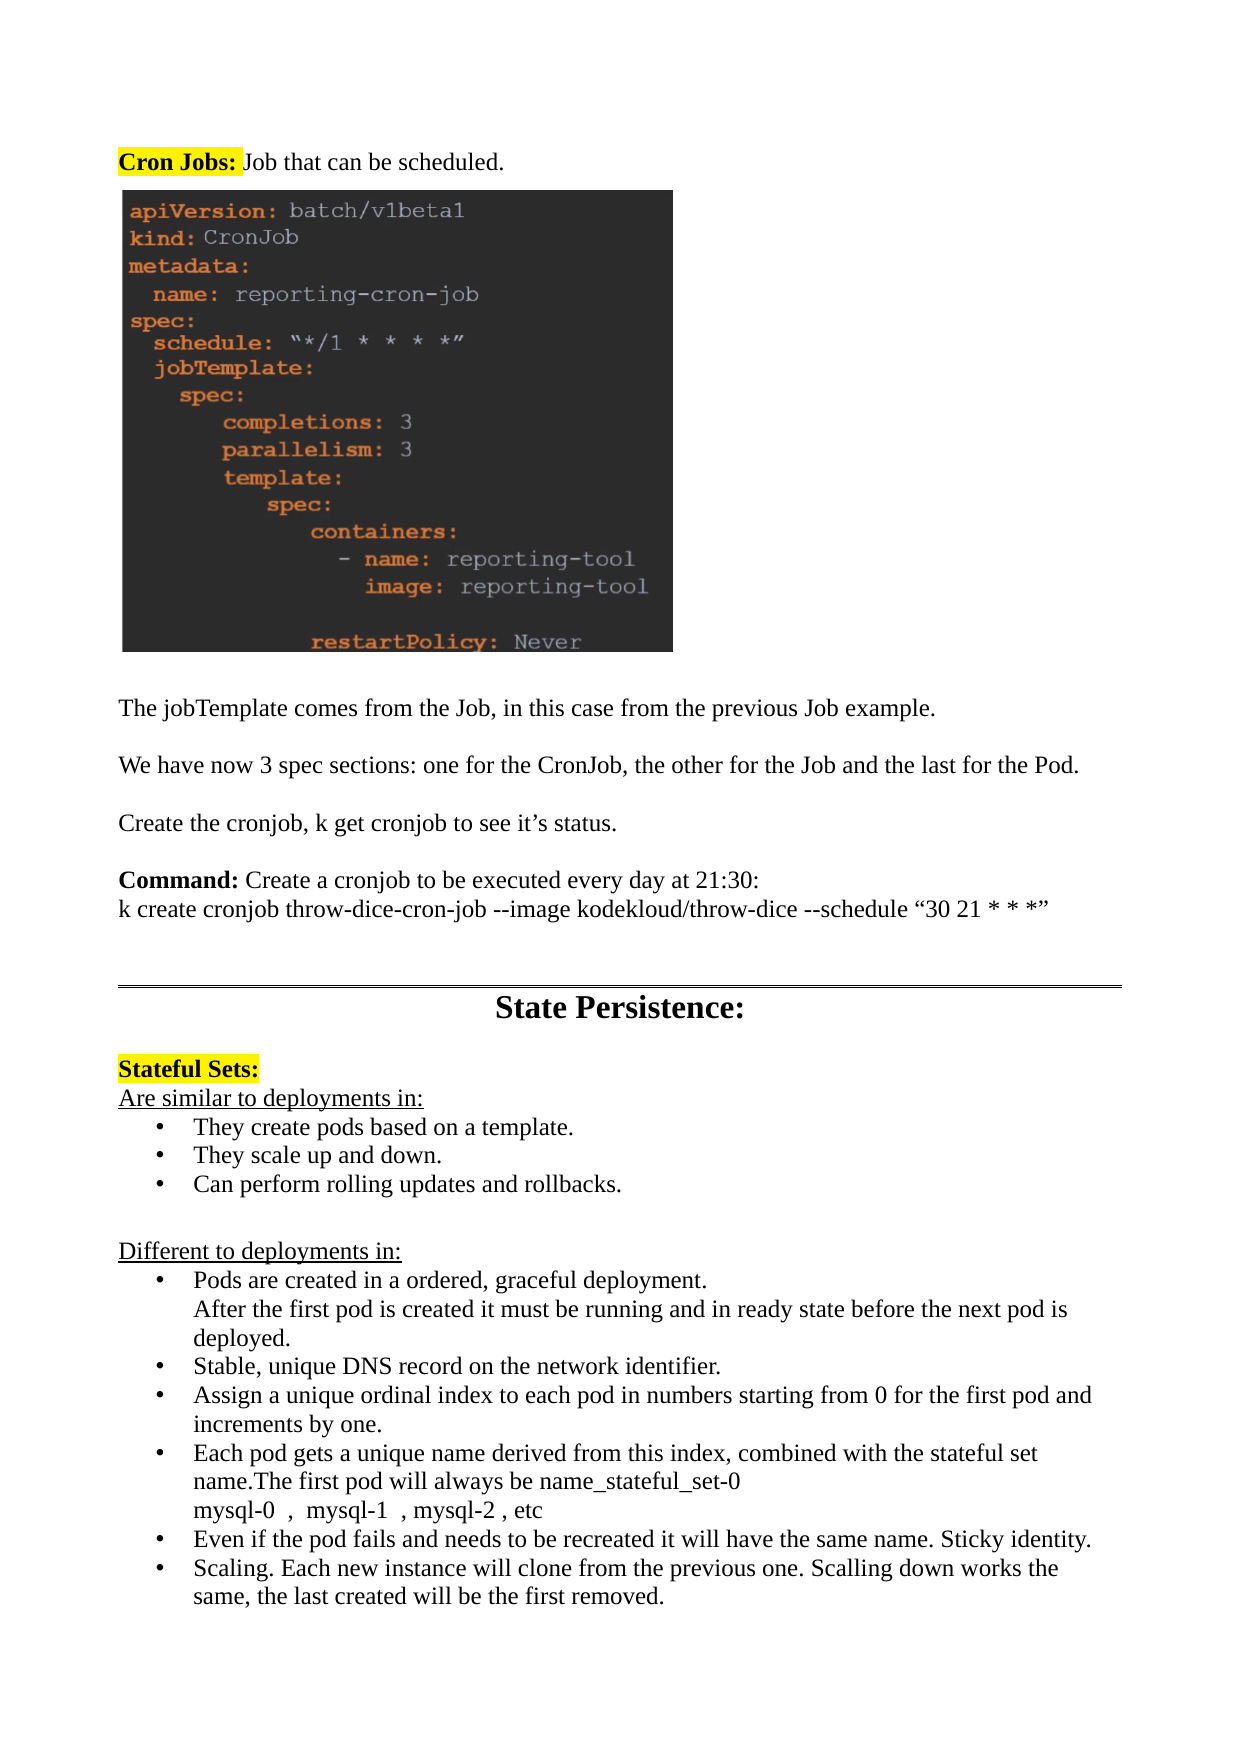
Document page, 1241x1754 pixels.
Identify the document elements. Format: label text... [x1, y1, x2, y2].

text Different to deployments in: [118, 1236, 1122, 1265]
list Even if the pod fails and needs to be recreated it will have the same name. Sticky identity. [156, 1524, 1122, 1553]
text Cron Jobs: Job that can be scheduled. [118, 147, 1122, 176]
text We have now 3 spec sections: one for the CronJob, the other for the Job and the last for the Pod. [118, 751, 1122, 779]
list Each pod gets a unique name derived from this index, combined with the stateful set name.The first pod will always be name_stateful_set-0 [156, 1438, 1122, 1495]
text k create cronjob throw-dice-cron-job --image kodekloud/throw-dice --schedule “30 21 * * *” [118, 894, 1122, 923]
list Assign a unique ordinal index to each pod in numbers starting from 0 for the first pod and increments by one. [156, 1380, 1122, 1438]
text Create the cronjob, k get cronjob to see it’s status. [118, 808, 1122, 837]
text Command: Create a cronjob to be executed every day at 21:30: [118, 866, 1122, 894]
list They scale up and down. [156, 1141, 1122, 1169]
text Are similar to deployments in: [118, 1083, 1122, 1112]
list Stable, unique DNS record on the network identifier. [156, 1351, 1122, 1380]
list They create pods based on a template. [156, 1112, 1122, 1141]
text State Persistence: [118, 988, 1122, 1026]
text Stateful Sets: [118, 1054, 1122, 1083]
list Scaling. Each new instance will clone from the previous one. Scalling down works the same, the last created will be the first removed. [156, 1553, 1122, 1610]
list mysql-0 , mysql-1 , mysql-2 , etc [156, 1495, 1122, 1524]
list Pods are created in a ordered, graceful deployment. [156, 1265, 1122, 1294]
list After the first pod is created it must be running and in ready state before the next pod is deployed. [156, 1294, 1122, 1351]
text The jobTemplate comes from the Job, in this case from the previous Job example. [118, 693, 1122, 722]
picture [122, 190, 673, 652]
list Can perform rolling updates and rollbacks. [156, 1169, 1122, 1198]
